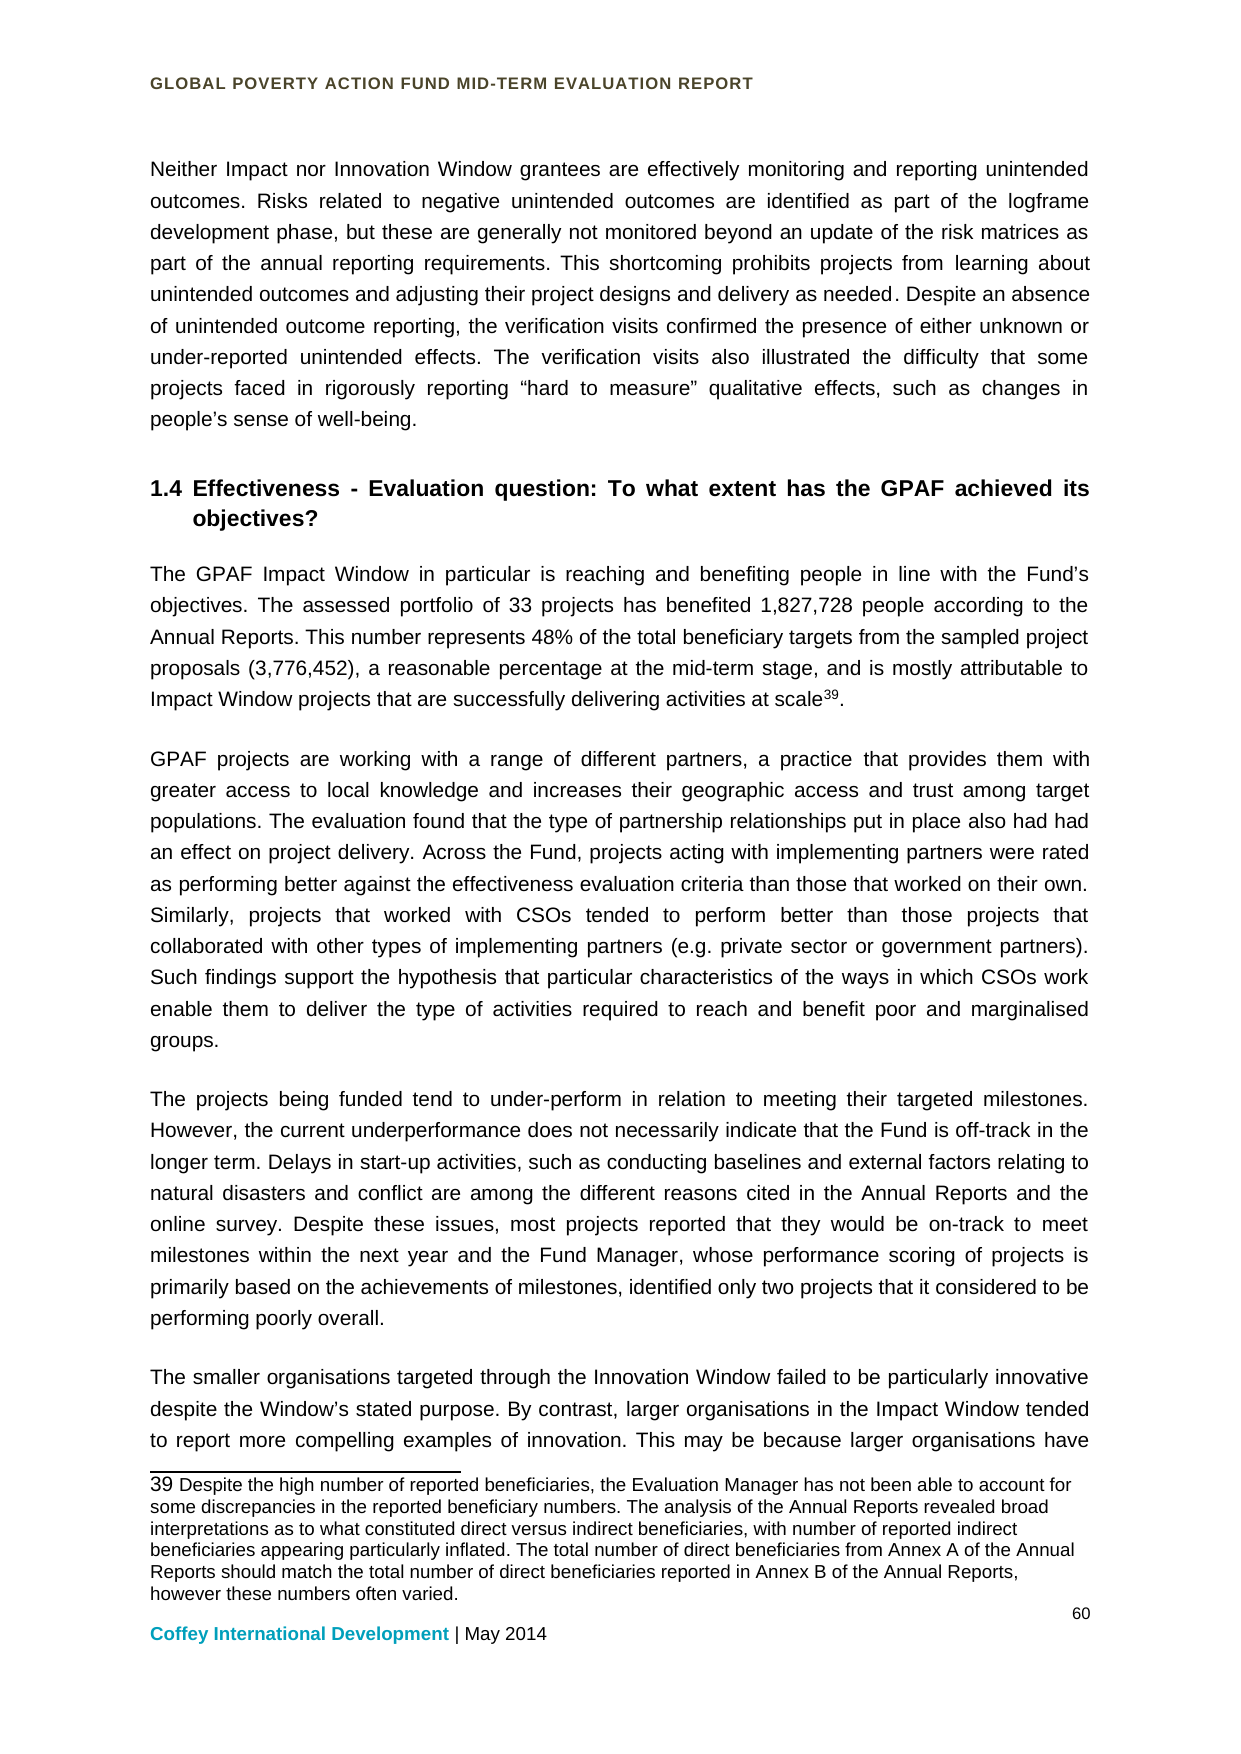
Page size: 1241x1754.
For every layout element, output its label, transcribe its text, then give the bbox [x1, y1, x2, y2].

text GPAF projects are working with a range of different partners, a practice that provides them with greater access to local knowledge and increases their geographic access and trust among target populations. The evaluation found that the type of partnership relationships put in place also had had an effect on project delivery. Across the Fund, projects acting with implementing partners were rated as performing better against the effectiveness evaluation criteria than those that worked on their own. Similarly, projects that worked with CSOs tended to perform better than those projects that collaborated with other types of implementing partners (e.g. private sector or government partners). Such findings support the hypothesis that particular characteristics of the ways in which CSOs work enable them to deliver the type of activities required to reach and benefit poor and marginalised groups. [150, 739, 1090, 1052]
text Neither Impact nor Innovation Window grantees are effectively monitoring and reporting unintended outcomes. Risks related to negative unintended outcomes are identified as part of the logframe development phase, but these are generally not monitored beyond an update of the risk matrices as part of the annual reporting requirements. This shortcoming prohibits projects from learning about unintended outcomes and adjusting their project designs and delivery as needed. Despite an absence of unintended outcome reporting, the verification visits confirmed the presence of either unknown or under-reported unintended effects. The verification visits also illustrated the difficulty that some projects faced in rigorously reporting “hard to measure” qualitative effects, such as changes in people’s sense of well-being. [150, 150, 1090, 431]
text The smaller organisations targeted through the Innovation Window failed to be particularly innovative despite the Window’s stated purpose. By contrast, larger organisations in the Impact Window tended to report more compelling examples of innovation. This may be because larger organisations have [150, 1358, 1090, 1452]
text Despite the high number of reported beneficiaries, the Evaluation Manager has not been able to account for some discrepancies in the reported beneficiary numbers. The analysis of the Annual Reports revealed broad interpretations as to what constituted direct versus indirect beneficiaries, with number of reported indirect beneficiaries appearing particularly inflated. The total number of direct beneficiaries from Annex A of the Annual Reports should match the total number of direct beneficiaries reported in Annex B of the Annual Reports, however these numbers often varied. [150, 1472, 1090, 1604]
subtitle Effectiveness - Evaluation question: To what extent has the GPAF achieved its objectives? [150, 471, 1090, 531]
text The GPAF Impact Window in particular is reaching and benefiting people in line with the Fund’s objectives. The assessed portfolio of 33 projects has benefited 1,827,728 people according to the Annual Reports. This number represents 48% of the total beneficiary targets from the sampled project proposals (3,776,452), a reasonable percentage at the mid-term stage, and is mostly attributable to Impact Window projects that are successfully delivering activities at scale. [150, 555, 1090, 711]
text The projects being funded tend to under-perform in relation to meeting their targeted milestones. However, the current underperformance does not necessarily indicate that the Fund is off-track in the longer term. Delays in start-up activities, such as conducting baselines and external factors relating to natural disasters and conflict are among the different reasons cited in the Annual Reports and the online survey. Despite these issues, most projects reported that they would be on-track to meet milestones within the next year and the Fund Manager, whose performance scoring of projects is primarily based on the achievements of milestones, identified only two projects that it considered to be performing poorly overall. [150, 1080, 1090, 1330]
